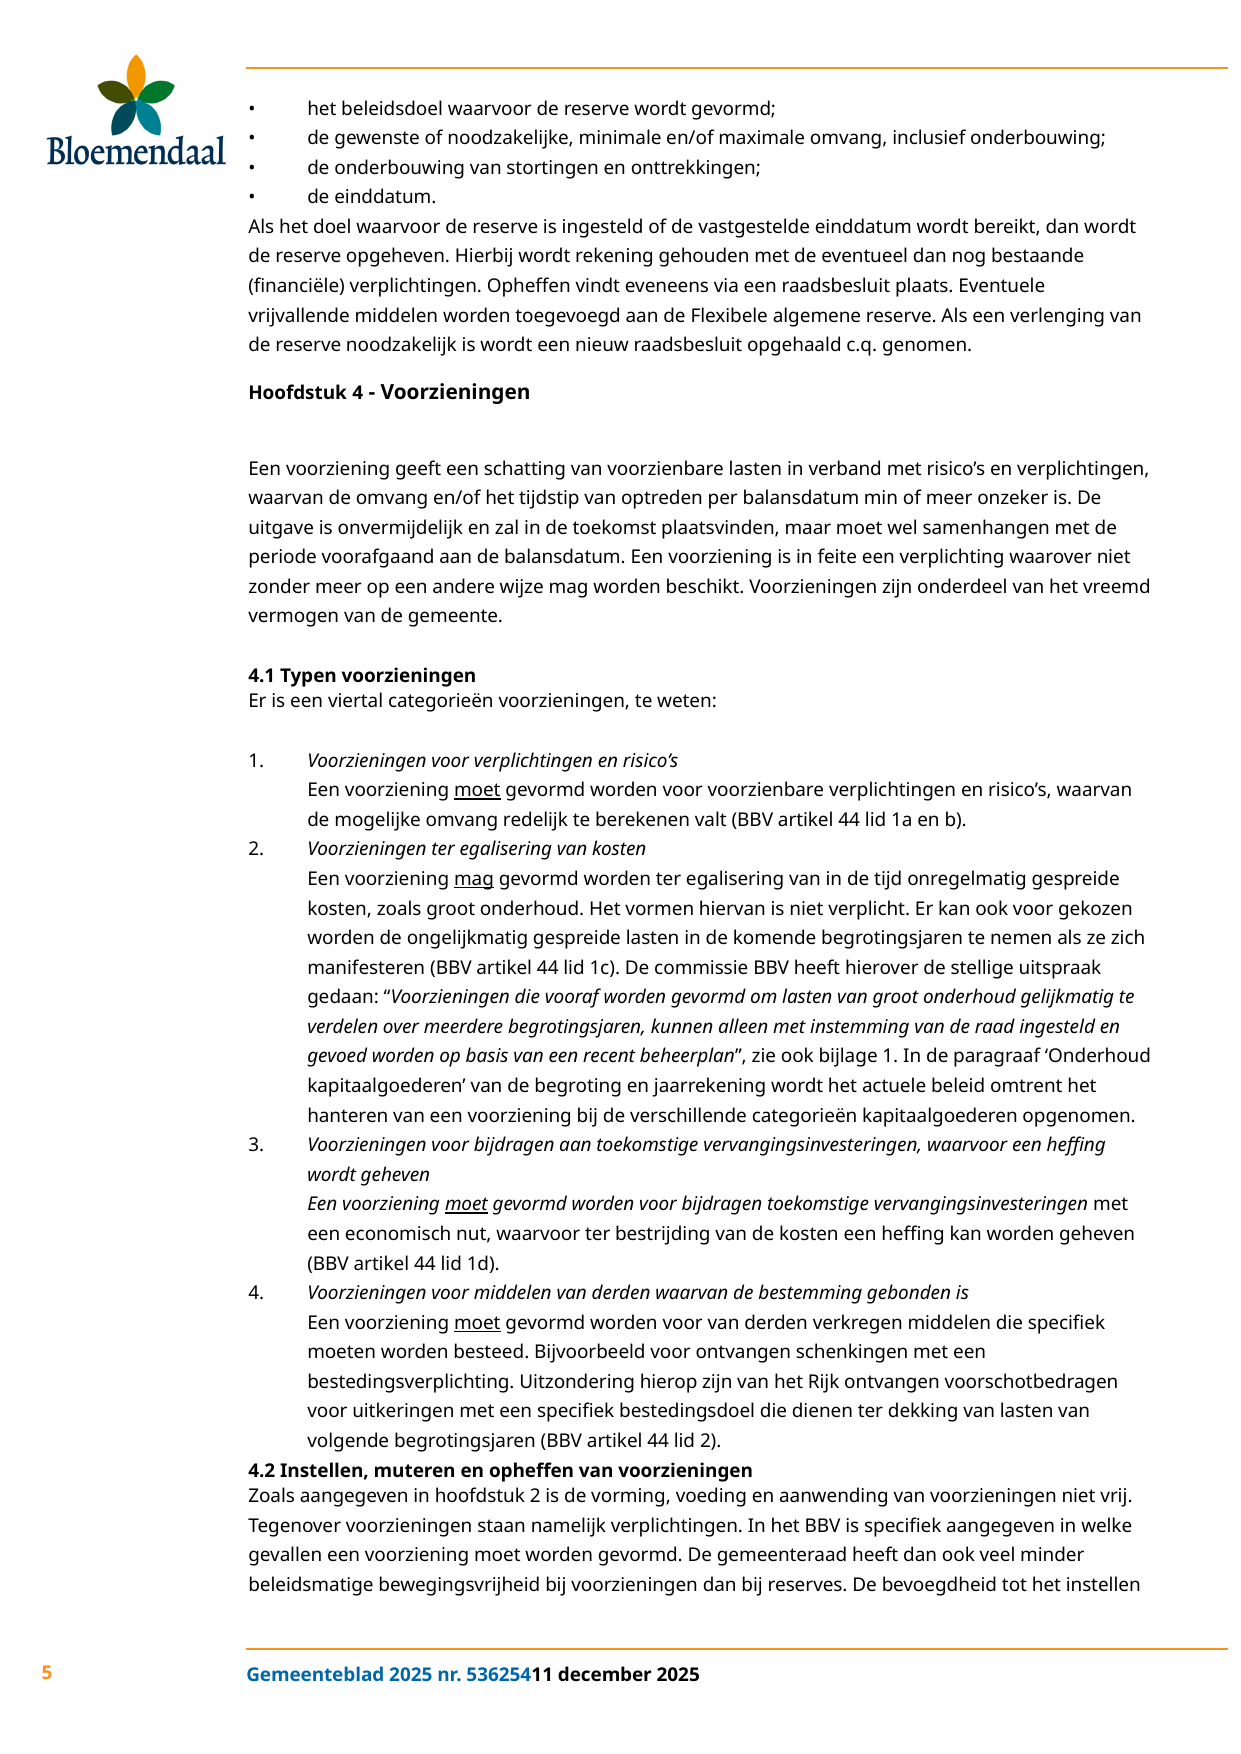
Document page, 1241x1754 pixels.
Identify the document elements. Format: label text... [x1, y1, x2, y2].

text 4.2 Instellen, muteren en opheffen van voorzieningen [248, 1457, 1152, 1482]
text 4.1 Typen voorzieningen [248, 662, 1152, 688]
list de einddatum. [248, 183, 1152, 209]
picture [41, 47, 231, 172]
text Er is een viertal categorieën voorzieningen, te weten: [248, 688, 1152, 713]
list Een voorziening moet gevormd worden voor bijdragen toekomstige vervangingsinvesteringen met een economisch nut, waarvoor ter bestrijding van de kosten een heffing kan worden geheven (BBV artikel 44 lid 1d). [248, 1191, 1152, 1275]
text Een voorziening geeft een schatting van voorzienbare lasten in verband met risico’s en verplichtingen, waarvan de omvang en/of het tijdstip van optreden per balansdatum min of meer onzeker is. De uitgave is onvermijdelijk en zal in de toekomst plaatsvinden, maar moet wel samenhangen met de periode voorafgaand aan de balansdatum. Een voorziening is in feite een verplichting waarover niet zonder meer op een andere wijze mag worden beschikt. Voorzieningen zijn onderdeel van het vreemd vermogen van de gemeente. [248, 455, 1152, 628]
text Zoals aangegeven in hoofdstuk 2 is de vorming, voeding en aanwending van voorzieningen niet vrij. Tegenover voorzieningen staan namelijk verplichtingen. In het BBV is specifiek aangegeven in welke gevallen een voorziening moet worden gevormd. De gemeenteraad heeft dan ook veel minder beleidsmatige bewegingsvrijheid bij voorzieningen dan bij reserves. De bevoegdheid tot het instellen [248, 1482, 1152, 1597]
list Een voorziening moet gevormd worden voor voorzienbare verplichtingen en risico’s, waarvan de mogelijke omvang redelijk te berekenen valt (BBV artikel 44 lid 1a en b). [248, 776, 1152, 832]
list Een voorziening mag gevormd worden ter egalisering van in de tijd onregelmatig gespreide kosten, zoals groot onderhoud. Het vormen hiervan is niet verplicht. Er kan ook voor gekozen worden de ongelijkmatig gespreide lasten in de komende begrotingsjaren te nemen als ze zich manifesteren (BBV artikel 44 lid 1c). De commissie BBV heeft hierover de stellige uitspraak gedaan: “Voorzieningen die vooraf worden gevormd om lasten van groot onderhoud gelijkmatig te verdelen over meerdere begrotingsjaren, kunnen alleen met instemming van de raad ingesteld en gevoed worden op basis van een recent beheerplan”, zie ook bijlage 1. In de paragraaf ‘Onderhoud kapitaalgoederen’ van de begroting en jaarrekening wordt het actuele beleid omtrent het hanteren van een voorziening bij de verschillende categorieën kapitaalgoederen opgenomen. [248, 865, 1152, 1127]
list Voorzieningen voor bijdragen aan toekomstige vervangingsinvesteringen, waarvoor een heffing wordt geheven [248, 1131, 1152, 1187]
list Voorzieningen voor middelen van derden waarvan de bestemming gebonden is [248, 1279, 1152, 1305]
text Als het doel waarvoor de reserve is ingesteld of de vastgestelde einddatum wordt bereikt, dan wordt de reserve opgeheven. Hierbij wordt rekening gehouden met de eventueel dan nog bestaande (financiële) verplichtingen. Opheffen vindt eveneens via een raadsbesluit plaats. Eventuele vrijvallende middelen worden toegevoegd aan de Flexibele algemene reserve. Als een verlenging van de reserve noodzakelijk is wordt een nieuw raadsbesluit opgehaald c.q. genomen. [248, 213, 1152, 357]
text Hoofdstuk 4 - Voorzieningen [248, 377, 1152, 406]
list Een voorziening moet gevormd worden voor van derden verkregen middelen die specifiek moeten worden besteed. Bijvoorbeeld voor ontvangen schenkingen met een bestedingsverplichting. Uitzondering hierop zijn van het Rijk ontvangen voorschotbedragen voor uitkeringen met een specifiek bestedingsdoel die dienen ter dekking van lasten van volgende begrotingsjaren (BBV artikel 44 lid 2). [248, 1309, 1152, 1453]
list Voorzieningen voor verplichtingen en risico’s [248, 747, 1152, 772]
list het beleidsdoel waarvoor de reserve wordt gevormd; [248, 95, 1152, 121]
list Voorzieningen ter egalisering van kosten [248, 836, 1152, 861]
list de onderbouwing van stortingen en onttrekkingen; [248, 154, 1152, 180]
list de gewenste of noodzakelijke, minimale en/of maximale omvang, inclusief onderbouwing; [248, 124, 1152, 150]
